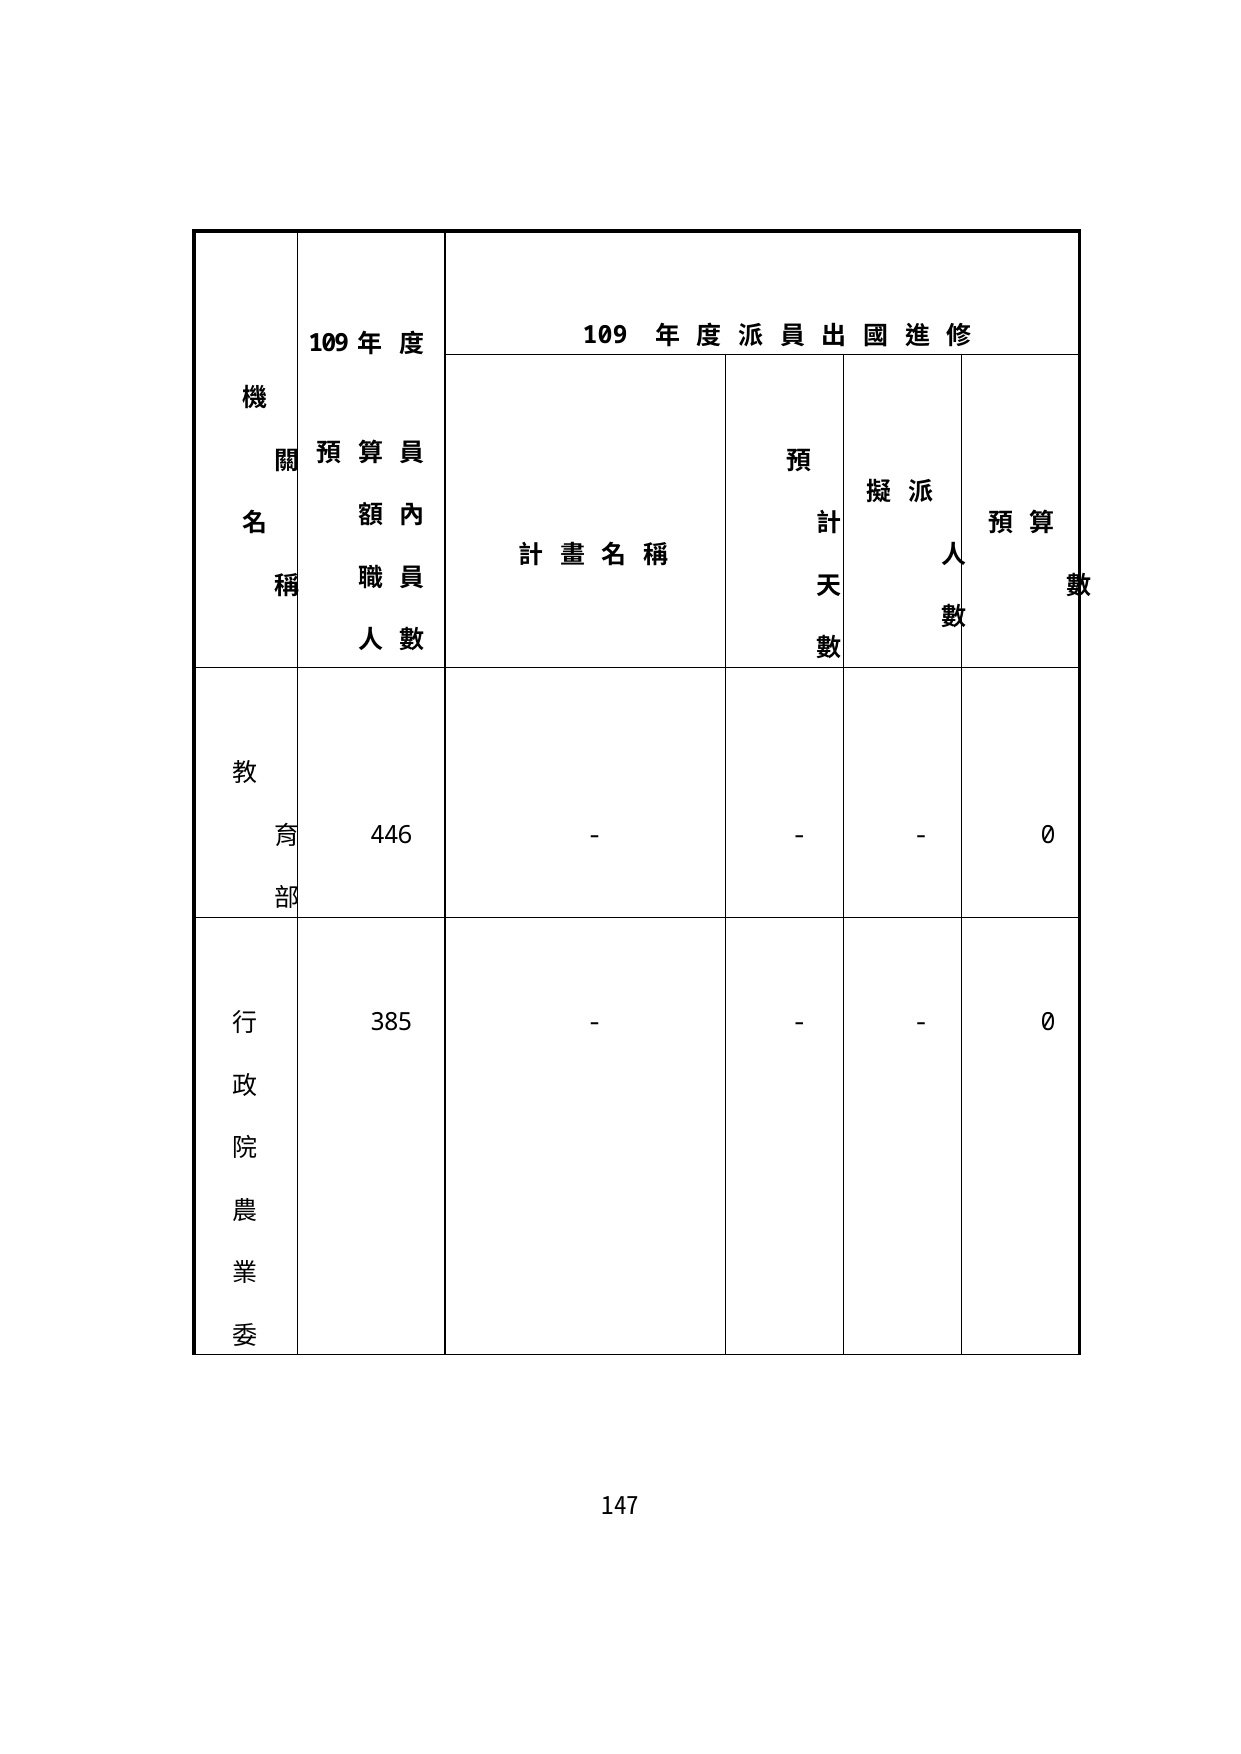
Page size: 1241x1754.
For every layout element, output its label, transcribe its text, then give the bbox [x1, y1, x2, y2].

table_header 109年度 預算員額內職員人數 [298, 233, 444, 667]
table_cell 預計天數 [726, 355, 843, 667]
table_cell 385 [298, 918, 444, 1354]
table_cell 行政院農業委 [196, 918, 297, 1354]
table_cell 446 [298, 668, 444, 917]
table_cell 0 [962, 668, 1078, 917]
table_cell - [446, 668, 725, 917]
table_cell - [844, 668, 961, 917]
table_cell - [726, 918, 843, 1354]
table_cell 0 [962, 918, 1078, 1354]
table_cell - [726, 668, 843, 917]
table_cell - [844, 918, 961, 1354]
table_cell - [446, 918, 725, 1354]
table_cell 教育部 [196, 668, 297, 917]
table_header 109年度派員出國進修 [446, 233, 1078, 354]
table_cell 擬派人數 [844, 355, 961, 667]
table_header 機關 名稱 [196, 233, 297, 667]
table_cell 計畫名稱 [446, 355, 725, 667]
table_cell 預算數 [962, 355, 1078, 667]
